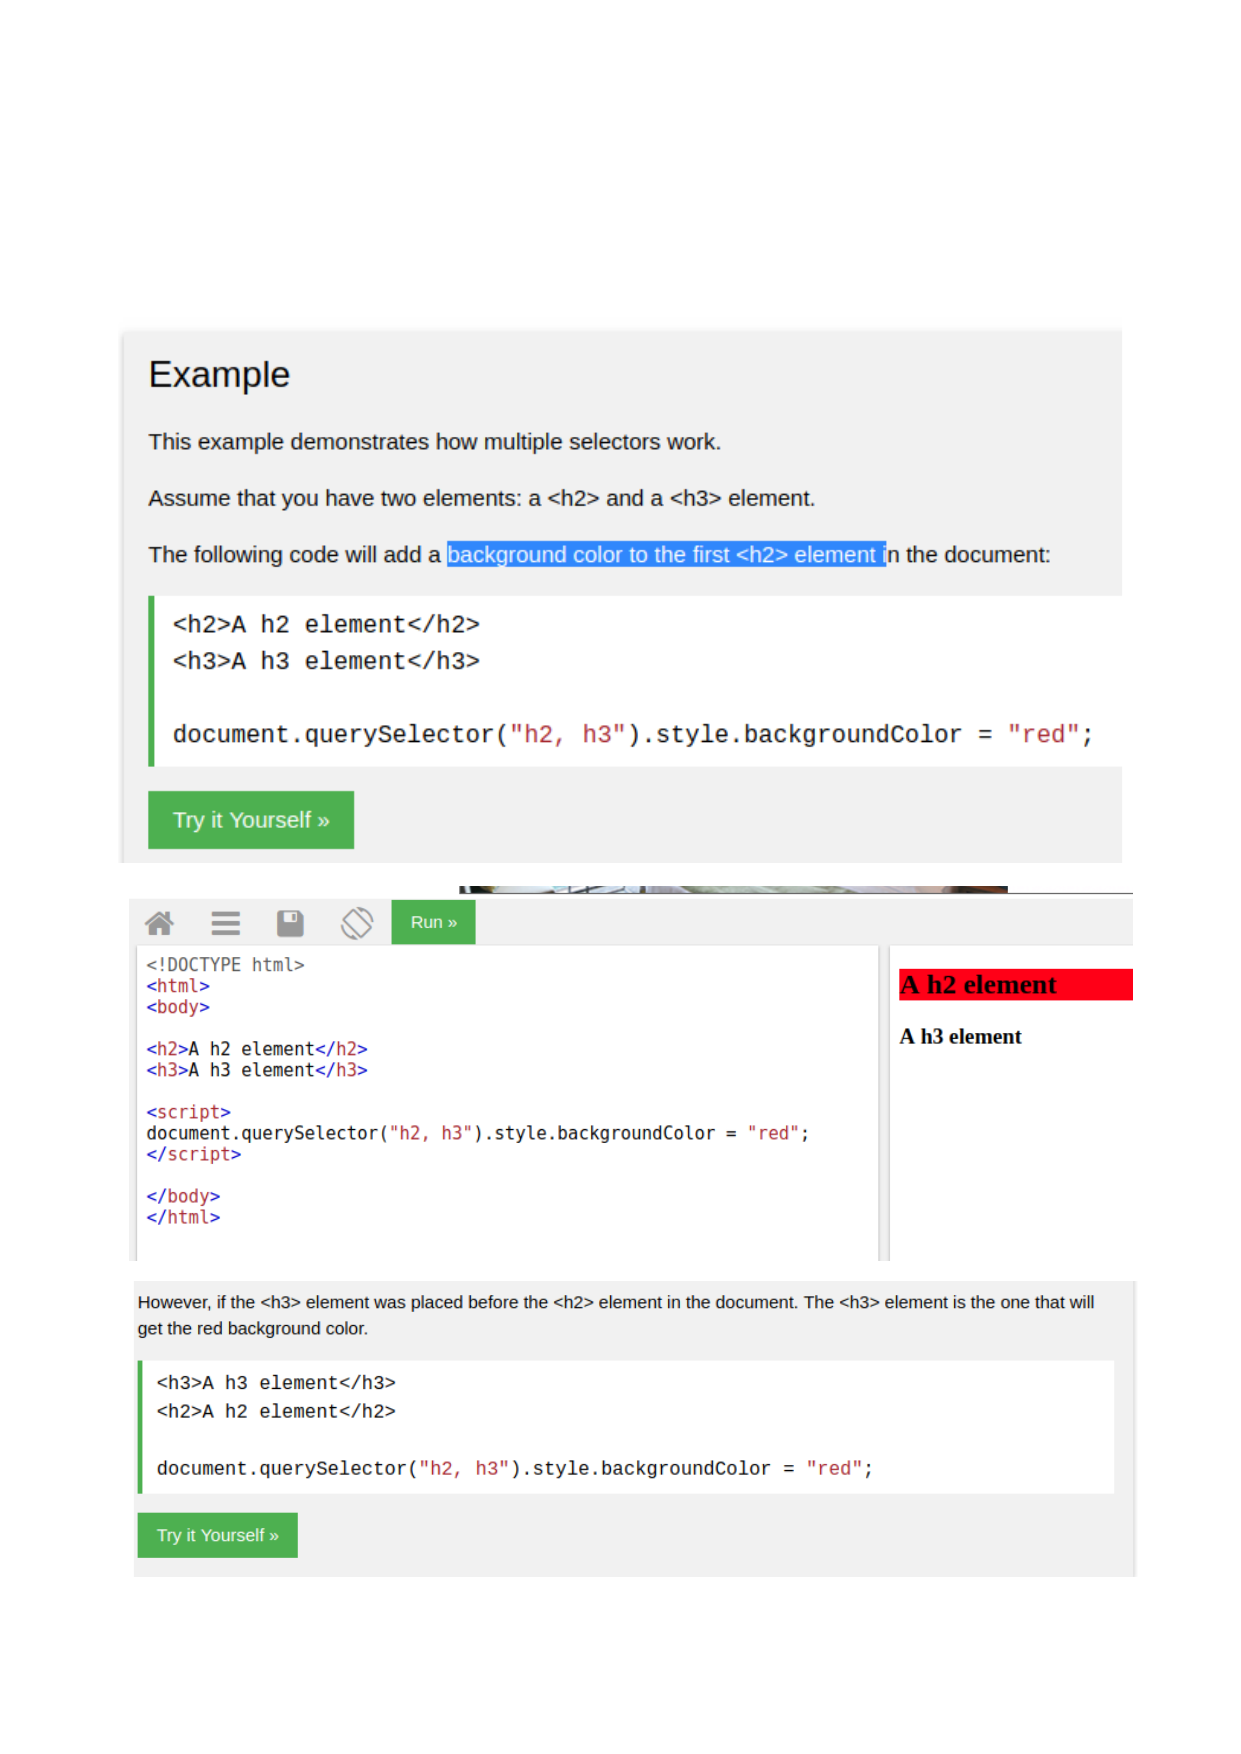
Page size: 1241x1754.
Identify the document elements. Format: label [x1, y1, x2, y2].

picture [129, 886, 1133, 1261]
picture [133, 1281, 1138, 1577]
picture [118, 317, 1123, 863]
